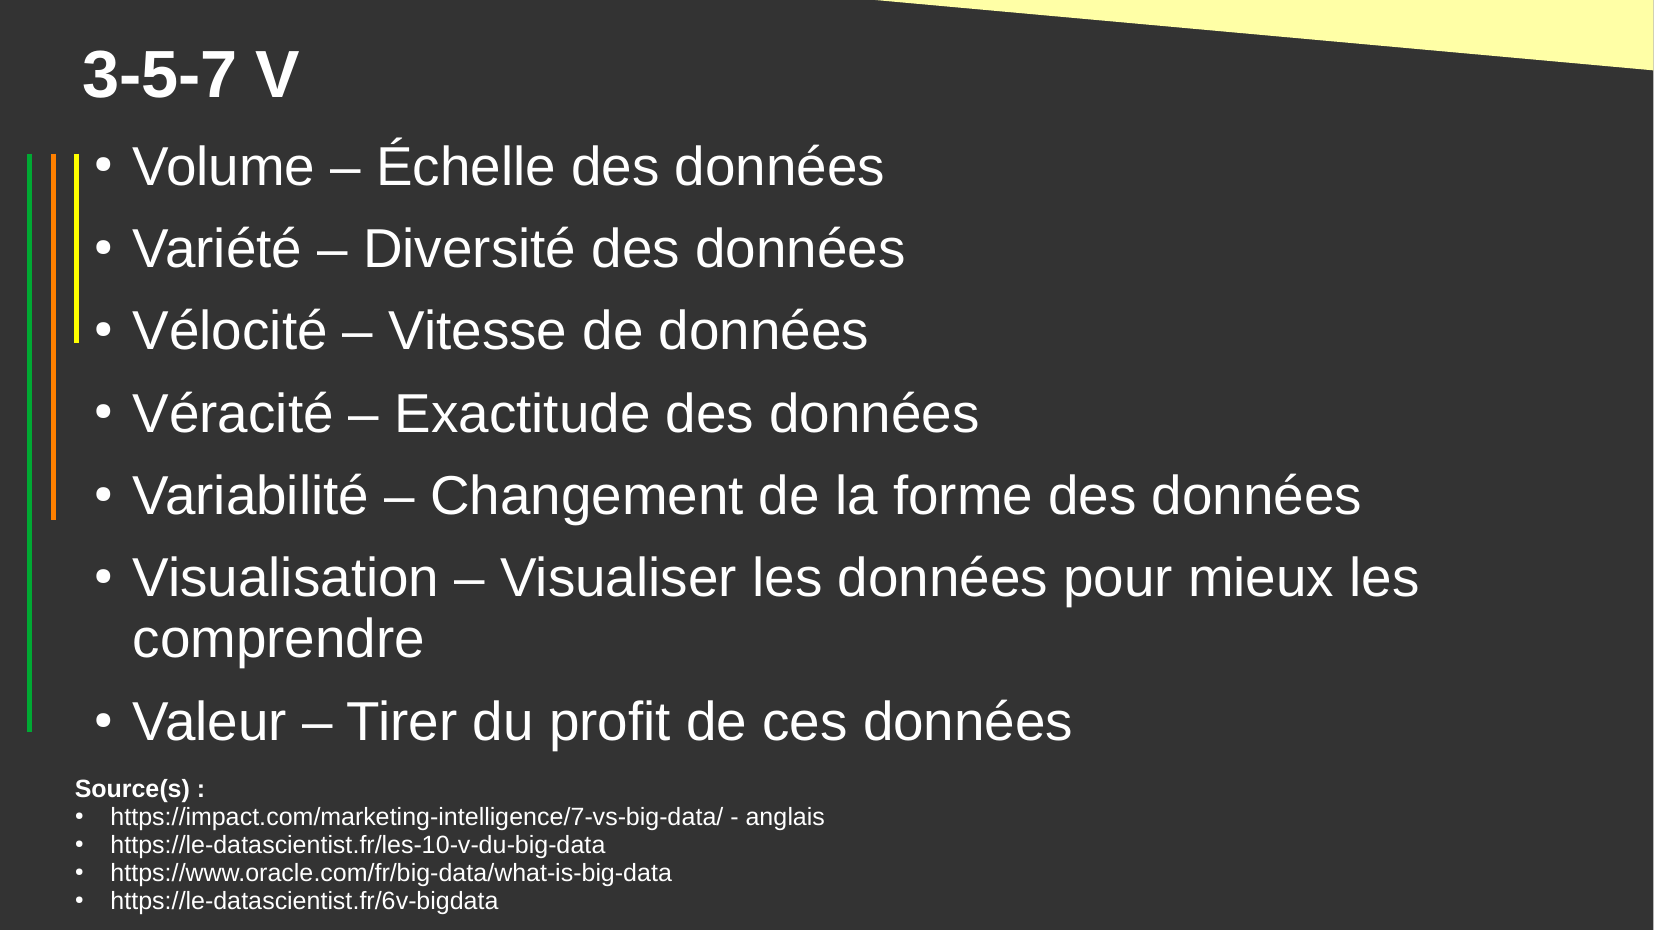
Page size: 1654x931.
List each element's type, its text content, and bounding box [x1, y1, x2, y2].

text_box [875, 0, 1654, 71]
list Volume – Échelle des données Variété – Diversité des données Vélocité – Vitesse de données Véracité – Exactitude des données Variabilité – Changement de la forme des données Visualisation – Visualiser les données pour mieux les comprendre Valeur – Tirer du profit de ces données [80, 135, 1654, 756]
text_box Source(s) : https://impact.com/marketing-intelligence/7-vs-big-data/ - anglais https://le-datascientist.fr/les-10-v-du-big-data https://www.oracle.com/fr/big-data/what-is-big-data https://le-datascientist.fr/6v-bigdata [60, 767, 1546, 931]
title 3-5-7 V [82, 37, 1571, 114]
